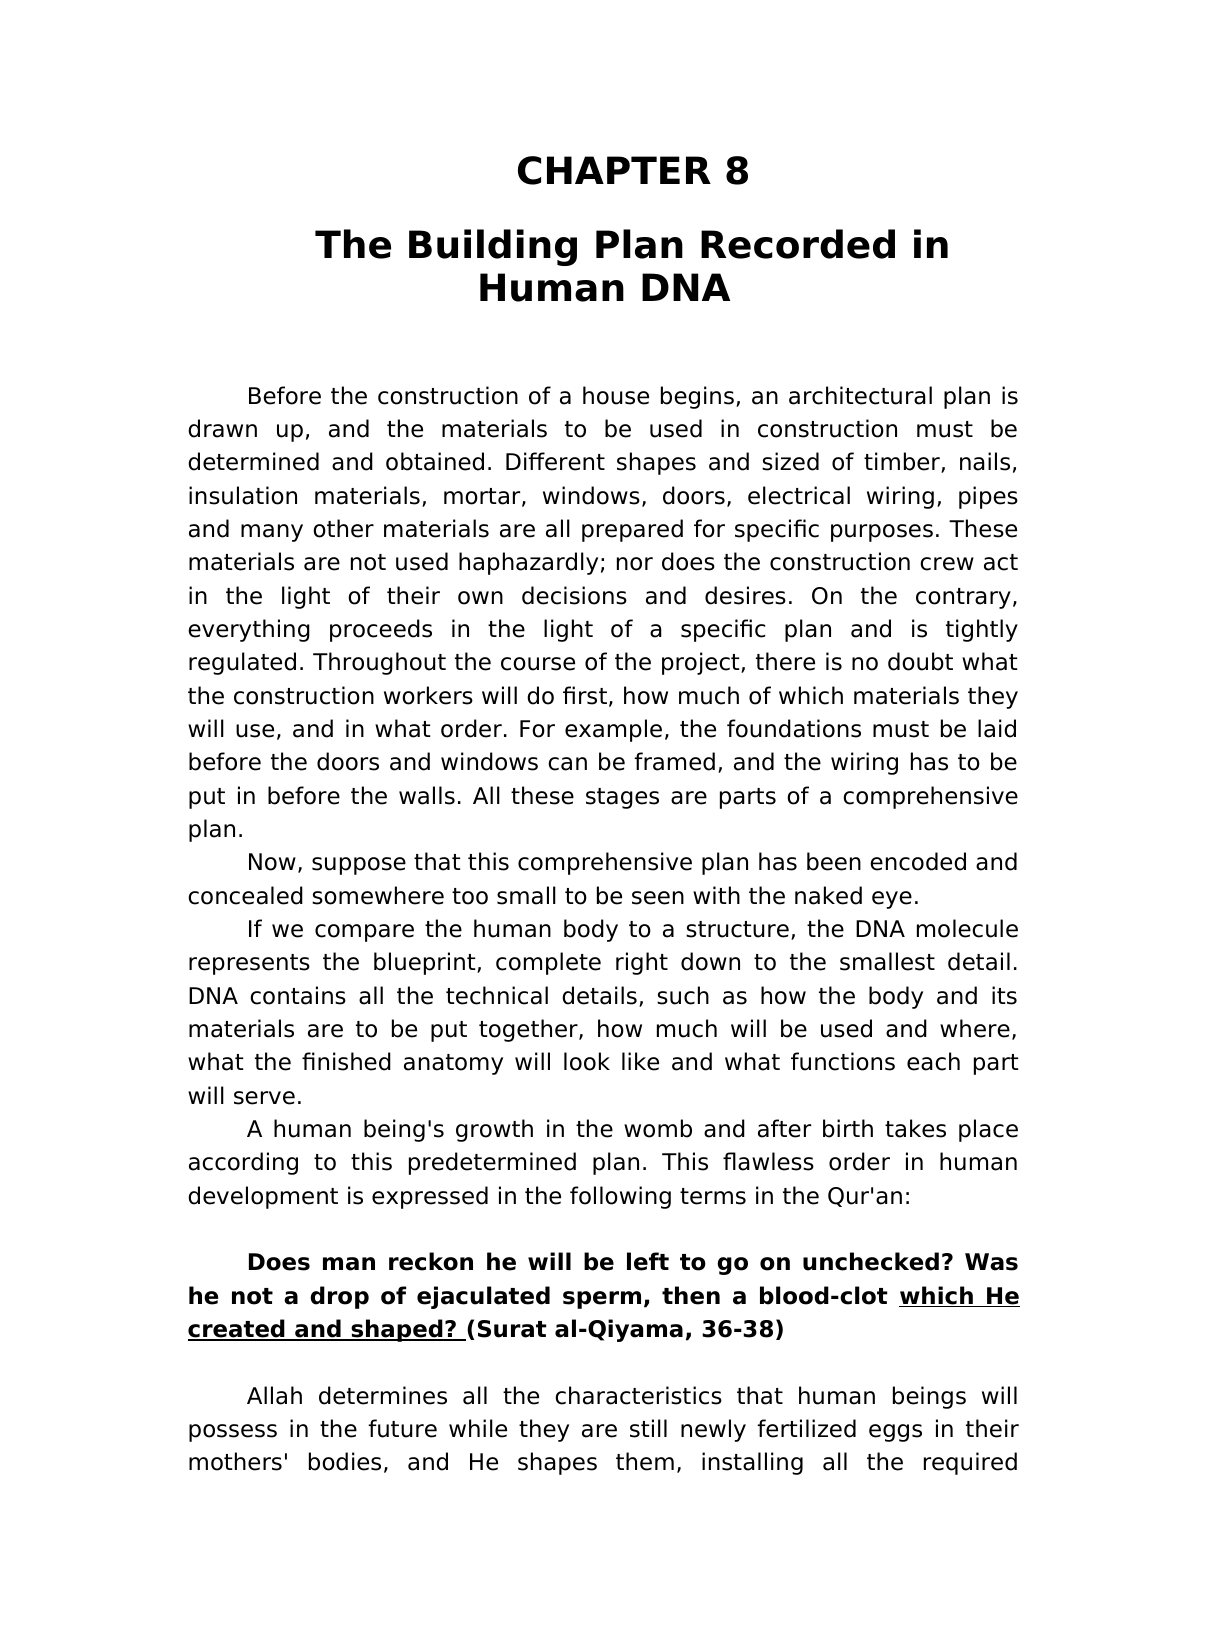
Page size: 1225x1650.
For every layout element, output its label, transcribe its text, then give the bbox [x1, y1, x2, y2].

text CHAPTER 8 [187, 150, 1020, 194]
text Now, suppose that this comprehensive plan has been encoded and concealed somewhere too small to be seen with the naked eye. [187, 844, 1020, 911]
text Before the construction of a house begins, an architectural plan is drawn up, and the materials to be used in construction must be determined and obtained. Different shapes and sized of timber, nails, insulation materials, mortar, windows, doors, electrical wiring, pipes and many other materials are all prepared for specific purposes. These materials are not used haphazardly; nor does the construction crew act in the light of their own decisions and desires. On the contrary, everything proceeds in the light of a specific plan and is tightly regulated. Throughout the course of the project, there is no doubt what the construction workers will do first, how much of which materials they will use, and in what order. For example, the foundations must be laid before the doors and windows can be framed, and the wiring has to be put in before the walls. All these stages are parts of a comprehensive plan. [187, 377, 1020, 844]
text Does man reckon he will be left to go on unchecked? Was he not a drop of ejaculated sperm, then a blood-clot which He created and shaped? (Surat al-Qiyama, 36-38) [187, 1244, 1020, 1344]
text If we compare the human body to a structure, the DNA molecule represents the blueprint, complete right down to the smallest detail. DNA contains all the technical details, such as how the body and its materials are to be put together, how much will be used and where, what the finished anatomy will look like and what functions each part will serve. [187, 911, 1020, 1111]
text The Building Plan Recorded in Human DNA [187, 223, 1020, 311]
text Allah determines all the characteristics that human beings will possess in the future while they are still newly fertilized eggs in their mothers' bodies, and He shapes them, installing all the required [187, 1377, 1020, 1477]
text A human being's growth in the womb and after birth takes place according to this predetermined plan. This flawless order in human development is expressed in the following terms in the Qur'an: [187, 1111, 1020, 1211]
